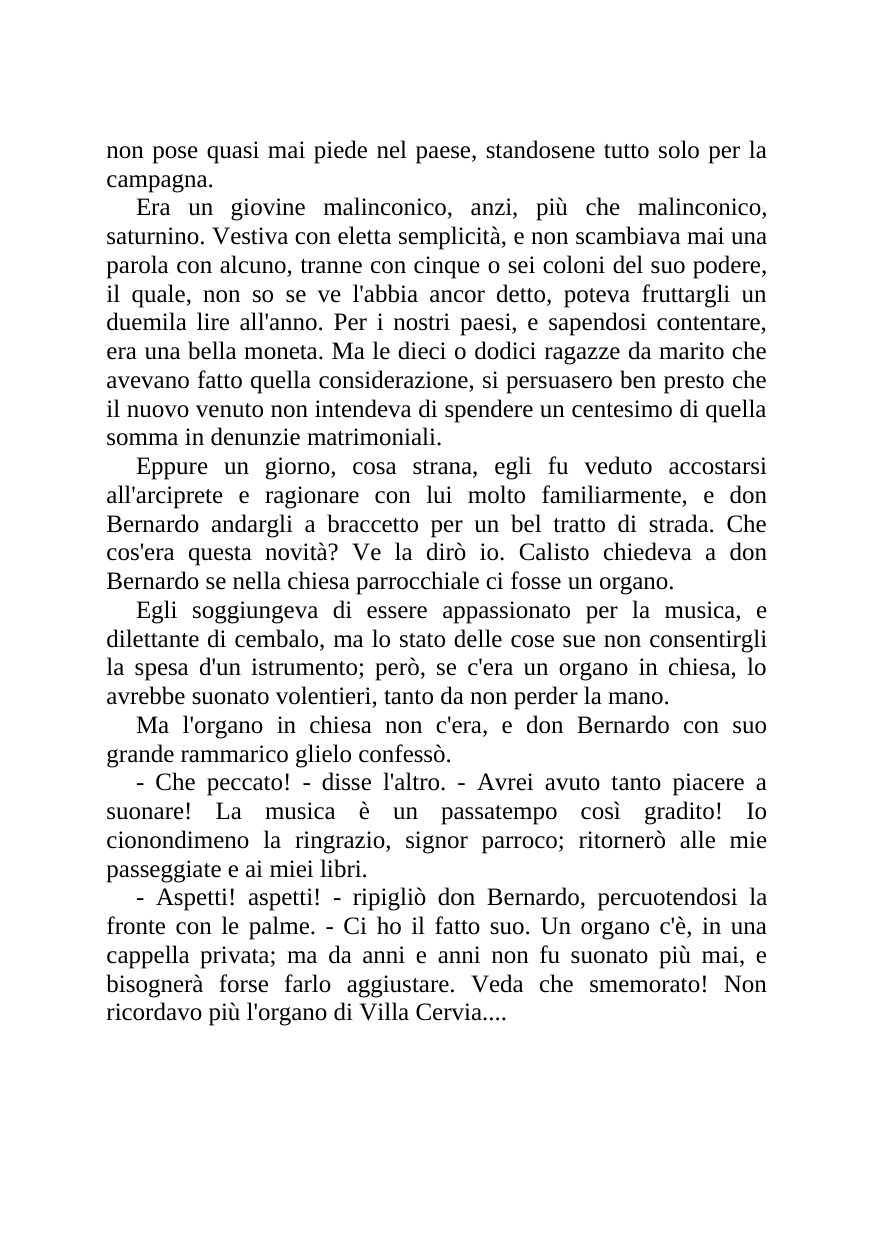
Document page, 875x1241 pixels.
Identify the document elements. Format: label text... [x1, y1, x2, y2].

text Era un giovine malinconico, anzi, più che malinconico, saturnino. Vestiva con eletta semplicità, e non scambiava mai una parola con alcuno, tranne con cinque o sei coloni del suo podere, il quale, non so se ve l'abbia ancor detto, poteva fruttargli un duemila lire all'anno. Per i nostri paesi, e sapendosi contentare, era una bella moneta. Ma le dieci o dodici ragazze da marito che avevano fatto quella considerazione, si persuasero ben presto che il nuovo venuto non intendeva di spendere un centesimo di quella somma in denunzie matrimoniali. [106, 192, 768, 451]
text Eppure un giorno, cosa strana, egli fu veduto accostarsi all'arciprete e ragionare con lui molto familiarmente, e don Bernardo andargli a braccetto per un bel tratto di strada. Che cos'era questa novità? Ve la dirò io. Calisto chiedeva a don Bernardo se nella chiesa parrocchiale ci fosse un organo. [106, 451, 768, 595]
text Ma l'organo in chiesa non c'era, e don Bernardo con suo grande rammarico glielo confessò. [106, 710, 768, 767]
text - Che peccato! - disse l'altro. - Avrei avuto tanto piacere a suonare! La musica è un passatempo così gradito! Io cionondimeno la ringrazio, signor parroco; ritornerò alle mie passeggiate e ai miei libri. [106, 767, 768, 882]
text Egli soggiungeva di essere appassionato per la musica, e dilettante di cembalo, ma lo stato delle cose sue non consentirgli la spesa d'un istrumento; però, se c'era un organo in chiesa, lo avrebbe suonato volentieri, tanto da non perder la mano. [106, 595, 768, 710]
text non pose quasi mai piede nel paese, standosene tutto solo per la campagna. [106, 135, 768, 192]
text - Aspetti! aspetti! - ripigliò don Bernardo, percuotendosi la fronte con le palme. - Ci ho il fatto suo. Un organo c'è, in una cappella privata; ma da anni e anni non fu suonato più mai, e bisognerà forse farlo aggiustare. Veda che smemorato! Non ricordavo più l'organo di Villa Cervia.... [106, 882, 768, 1026]
